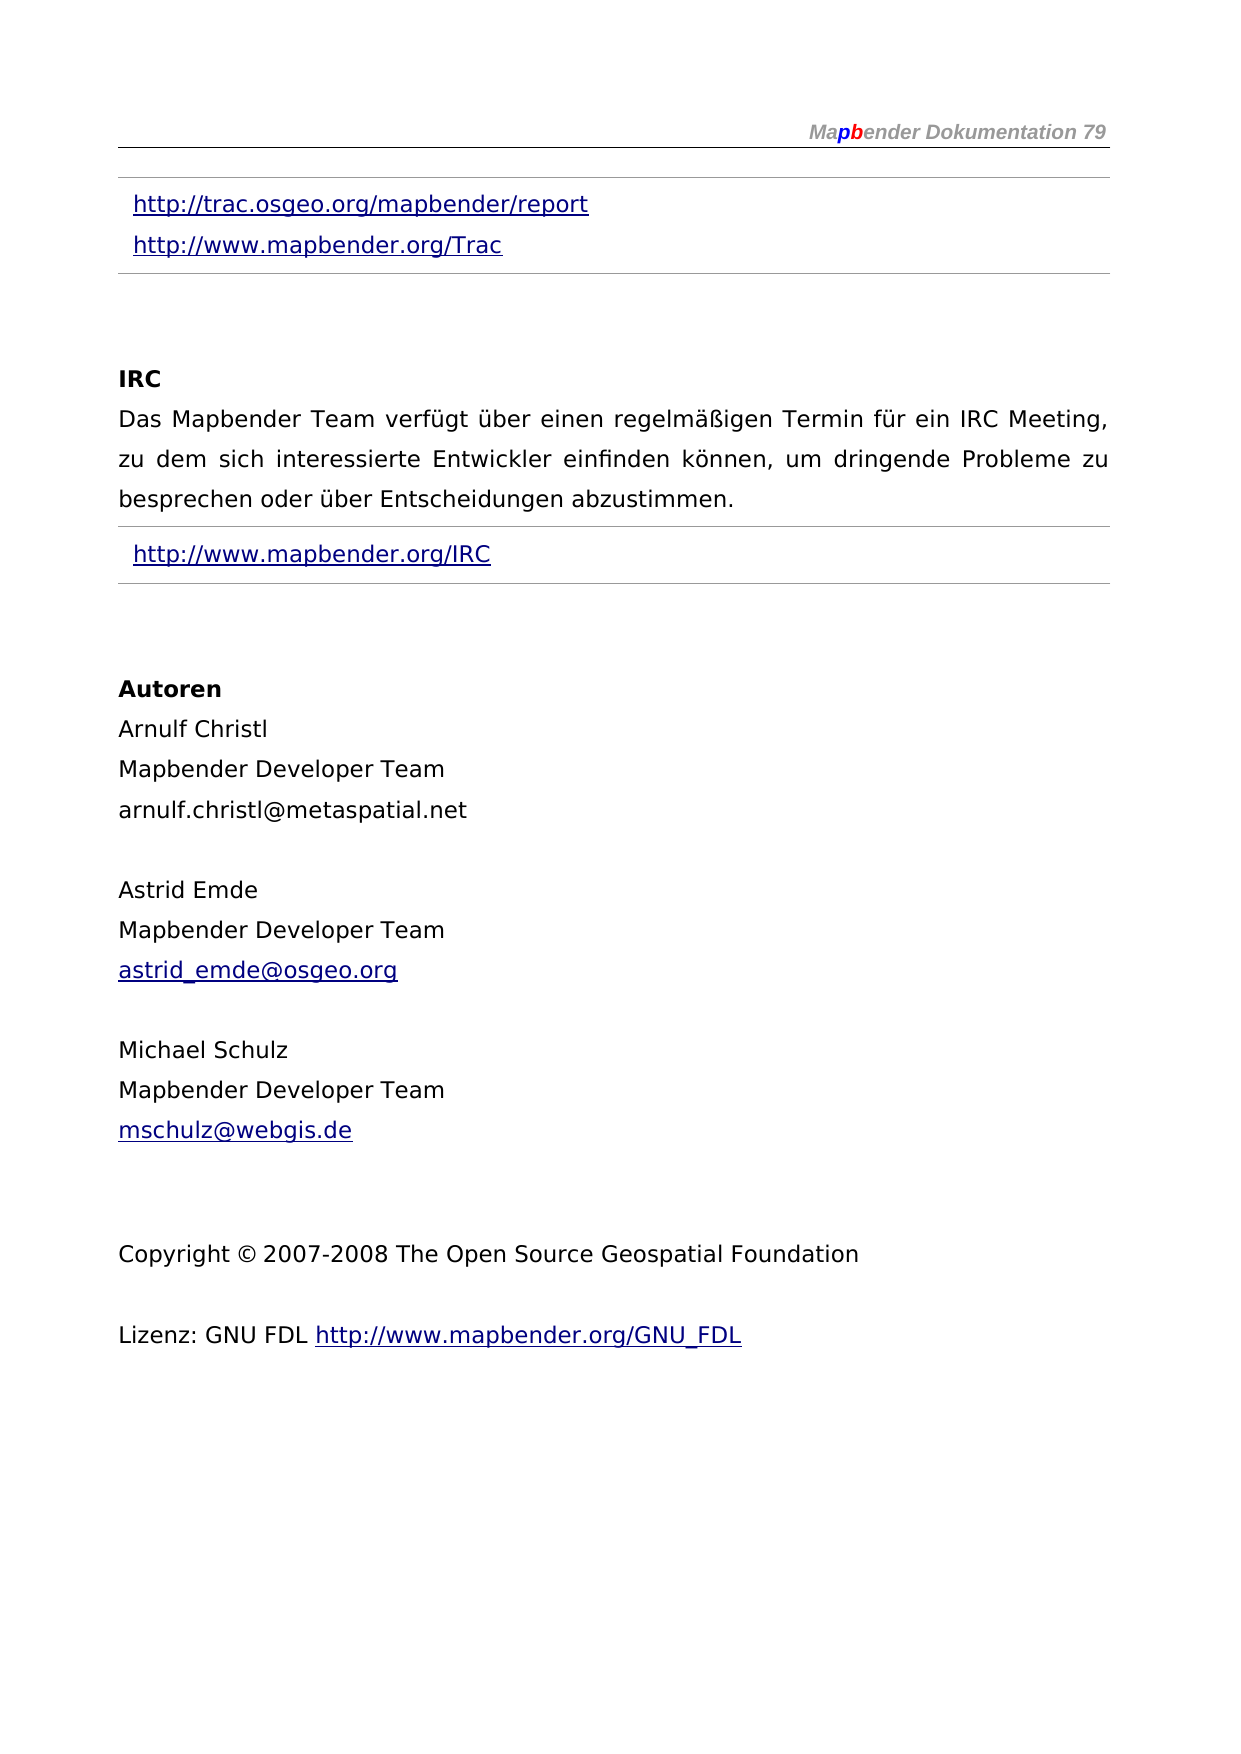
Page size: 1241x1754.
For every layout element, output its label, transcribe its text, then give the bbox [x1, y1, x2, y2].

text Copyright © 2007-2008 The Open Source Geospatial Foundation [118, 1238, 1110, 1269]
list http://trac.osgeo.org/mapbender/report [118, 178, 1110, 217]
subtitle IRC [118, 366, 1110, 393]
subtitle Autoren [118, 676, 1110, 703]
text Das Mapbender Team verfügt über einen regelmäßigen Termin für ein IRC Meeting, zu dem sich interessierte Entwickler einfinden können, um dringende Probleme zu besprechen oder über Entscheidungen abzustimmen. [118, 406, 1110, 513]
text Michael Schulz [118, 1037, 1110, 1064]
text Mapbender Developer Team [118, 757, 1110, 783]
text arnulf.christl@metaspatial.net [118, 797, 1110, 823]
list http://www.mapbender.org/Trac [118, 217, 1110, 273]
text Mapbender Developer Team [118, 1077, 1110, 1104]
text astrid_emde@osgeo.org [118, 957, 1110, 984]
text mschulz@webgis.de [118, 1118, 1110, 1144]
text Astrid Emde [118, 877, 1110, 904]
list http://www.mapbender.org/IRC [118, 527, 1110, 583]
text Mapbender Developer Team [118, 917, 1110, 944]
text Arnulf Christl [118, 717, 1110, 743]
text Lizenz: GNU FDL http://www.mapbender.org/GNU_FDL [118, 1323, 1110, 1349]
